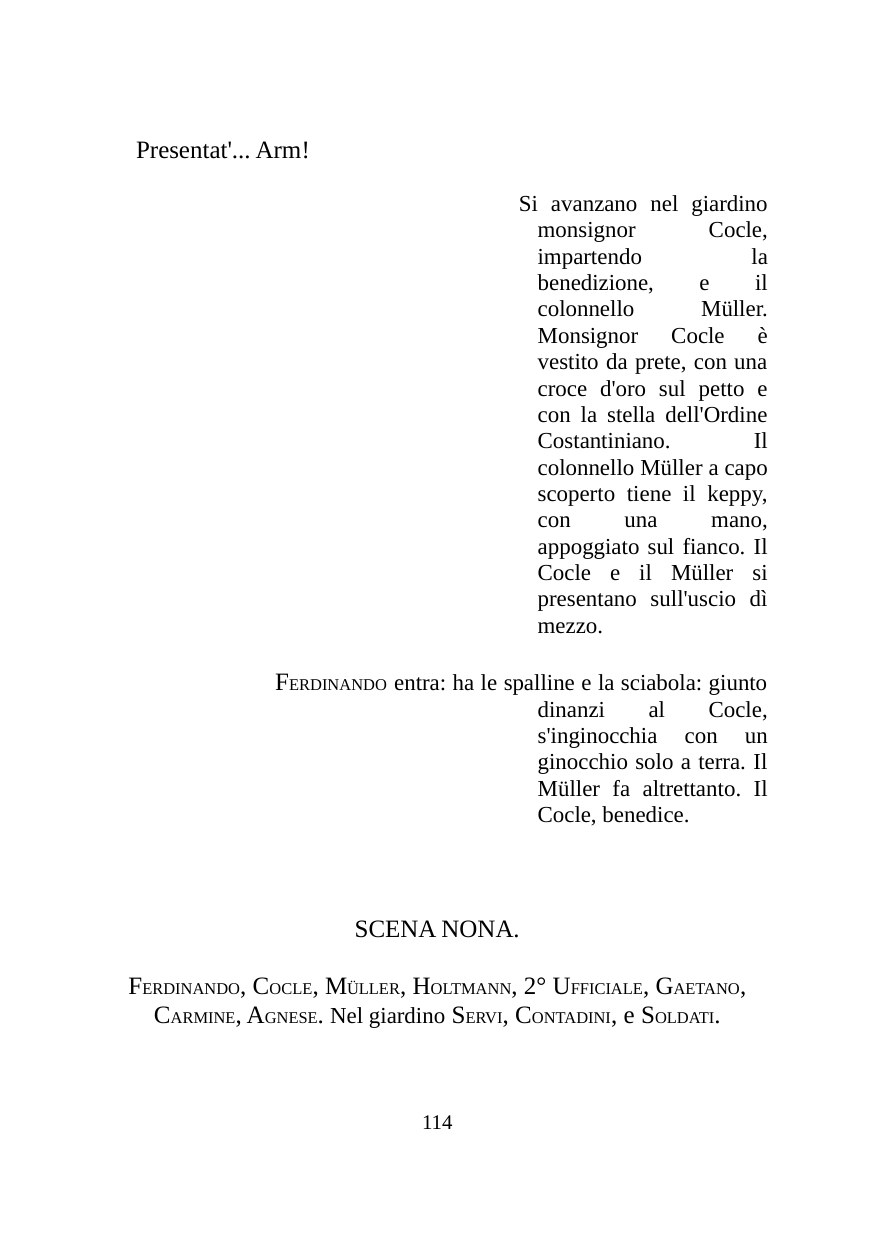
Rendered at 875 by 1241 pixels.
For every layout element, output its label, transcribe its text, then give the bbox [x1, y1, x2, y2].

text Ferdinando, Cocle, Müller, Holtmann, 2° Ufficiale, Gaetano, Carmine, Agnese. Nel giardino Servi, Contadini, e Soldati. [106, 971, 768, 1029]
text Ferdinando entra: ha le spalline e la sciabola: giunto dinanzi al Cocle, s'inginocchia con un ginocchio solo a terra. Il Müller fa altrettanto. Il Cocle, benedice. [275, 667, 768, 827]
text Presentat'... Arm! [106, 135, 768, 164]
text Si avanzano nel giardino monsignor Cocle, impartendo la benedizione, e il colonnello Müller. Monsignor Cocle è vestito da prete, con una croce d'oro sul petto e con la stella dell'Ordine Costantiniano. Il colonnello Müller a capo scoperto tiene il keppy, con una mano, appoggiato sul fianco. Il Cocle e il Müller si presentano sull'uscio dì mezzo. [519, 190, 768, 638]
text SCENA NONA. [106, 914, 768, 942]
